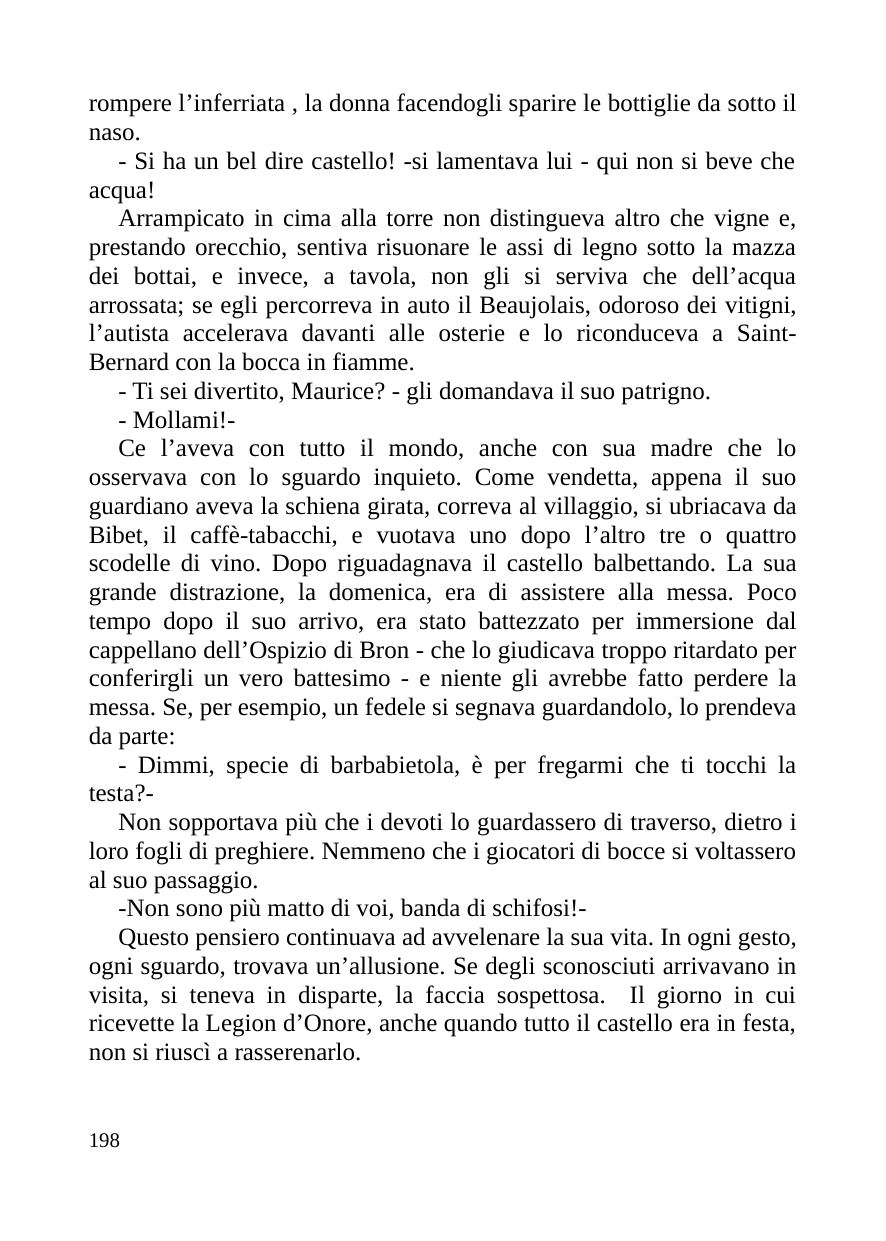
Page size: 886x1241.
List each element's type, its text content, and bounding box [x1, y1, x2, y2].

text - Ti sei divertito, Maurice? - gli domandava il suo patrigno. [88, 376, 797, 405]
text Ce l’aveva con tutto il mondo, anche con sua madre che lo osservava con lo sguardo inquieto. Come vendetta, appena il suo guardiano aveva la schiena girata, correva al villaggio, si ubriacava da Bibet, il caffè-tabacchi, e vuotava uno dopo l’altro tre o quattro scodelle di vino. Dopo riguadagnava il castello balbettando. La sua grande distrazione, la domenica, era di assistere alla messa. Poco tempo dopo il suo arrivo, era stato battezzato per immersione dal cappellano dell’Ospizio di Bron - che lo giudicava troppo ritardato per conferirgli un vero battesimo - e niente gli avrebbe fatto perdere la messa. Se, per esempio, un fedele si segnava guardandolo, lo prendeva da parte: [88, 433, 797, 750]
text Questo pensiero continuava ad avvelenare la sua vita. In ogni gesto, ogni sguardo, trovava un’allusione. Se degli sconosciuti arrivavano in visita, si teneva in disparte, la faccia sospettosa. Il giorno in cui ricevette la Legion d’Onore, anche quando tutto il castello era in festa, non si riuscì a rasserenarlo. [88, 922, 797, 1066]
text - Si ha un bel dire castello! -si lamentava lui - qui non si beve che acqua! [88, 146, 797, 203]
text -Non sono più matto di voi, banda di schifosi!- [88, 893, 797, 922]
text rompere l’inferriata , la donna facendogli sparire le bottiglie da sotto il naso. [88, 88, 797, 146]
text - Mollami!- [88, 405, 797, 433]
text - Dimmi, specie di barbabietola, è per fregarmi che ti tocchi la testa?- [88, 750, 797, 807]
text Arrampicato in cima alla torre non distingueva altro che vigne e, prestando orecchio, sentiva risuonare le assi di legno sotto la mazza dei bottai, e invece, a tavola, non gli si serviva che dell’acqua arrossata; se egli percorreva in auto il Beaujolais, odoroso dei vitigni, l’autista accelerava davanti alle osterie e lo riconduceva a Saint-Bernard con la bocca in fiamme. [88, 203, 797, 376]
text Non sopportava più che i devoti lo guardassero di traverso, dietro i loro fogli di preghiere. Nemmeno che i giocatori di bocce si voltassero al suo passaggio. [88, 807, 797, 893]
